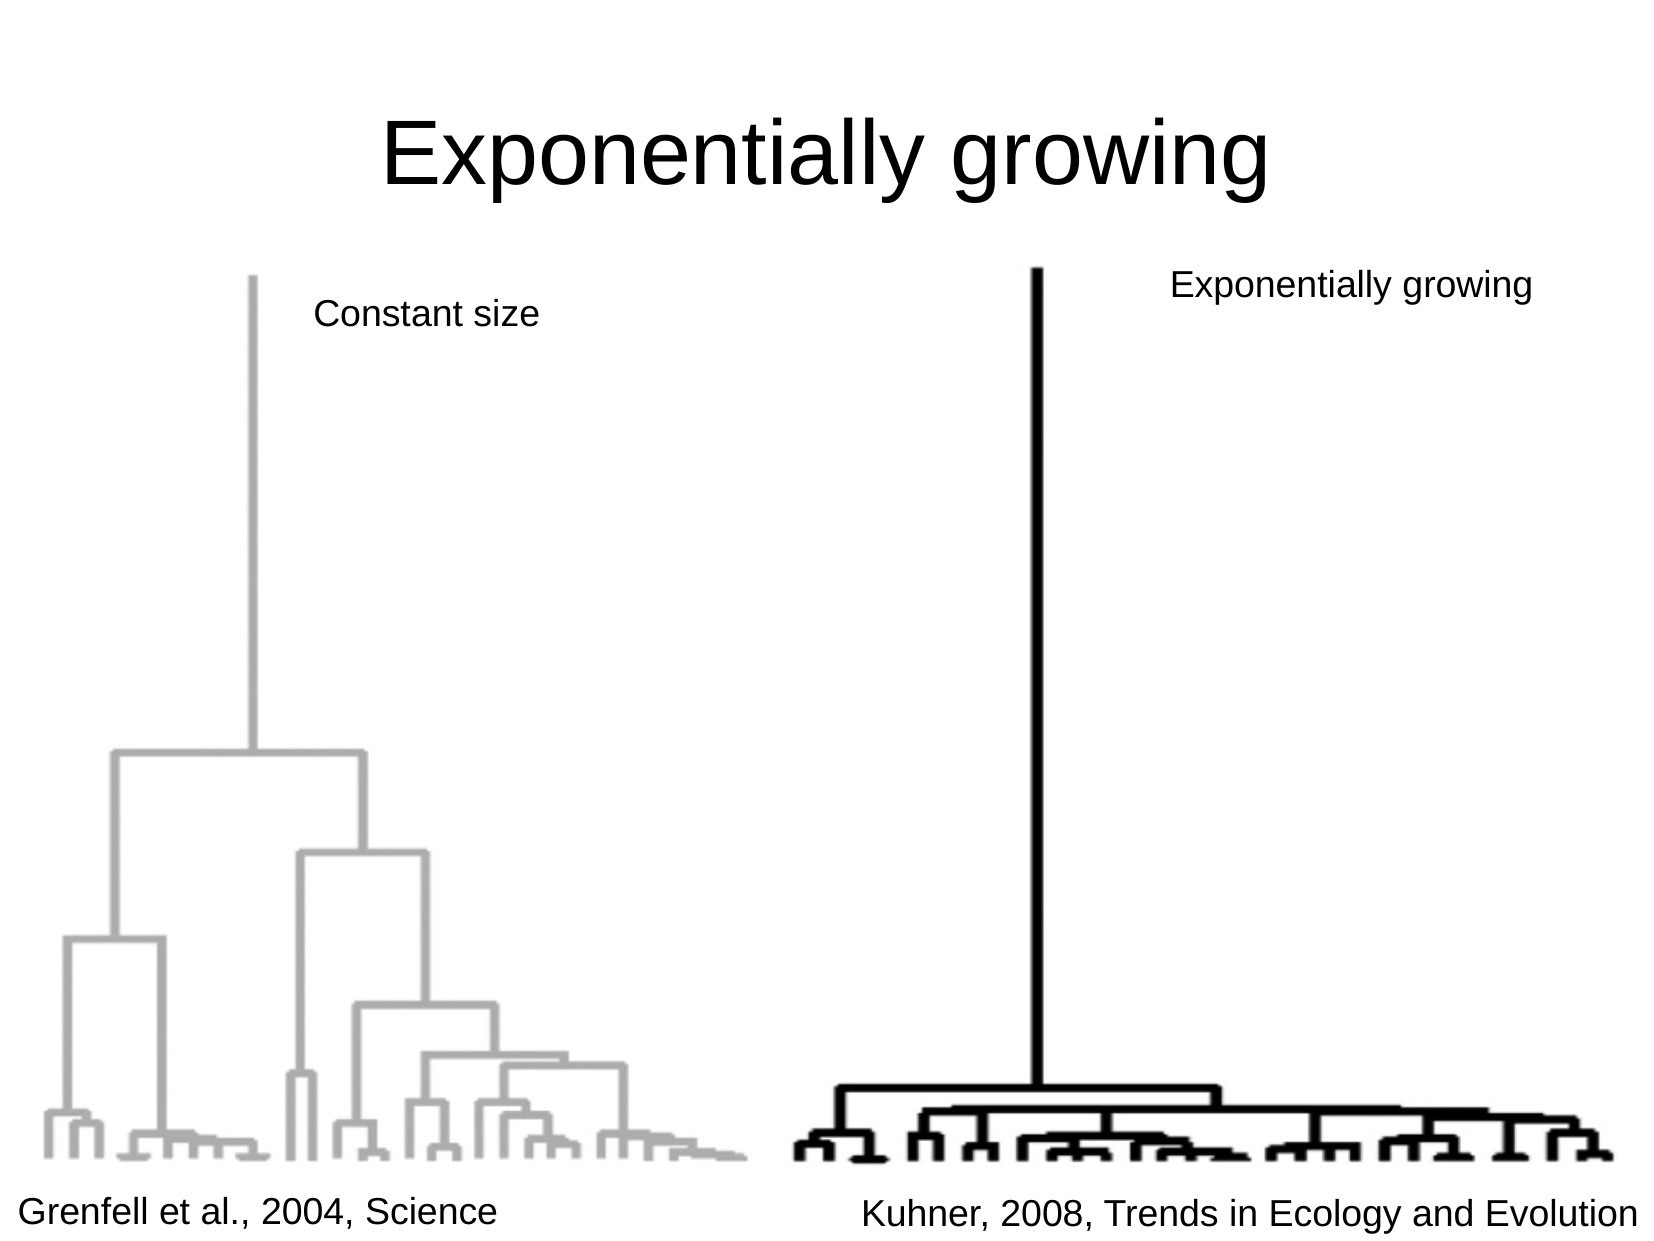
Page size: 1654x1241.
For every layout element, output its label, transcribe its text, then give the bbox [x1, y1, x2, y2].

text_box Kuhner, 2008, Trends in Ecology and Evolution [846, 1185, 1654, 1241]
text_box Exponentially growing [1155, 256, 1549, 314]
picture [780, 256, 1621, 1171]
title Exponentially growing [82, 49, 1571, 257]
picture [30, 256, 766, 1170]
text_box Grenfell et al., 2004, Science [2, 1183, 526, 1241]
text_box Constant size [298, 285, 556, 342]
